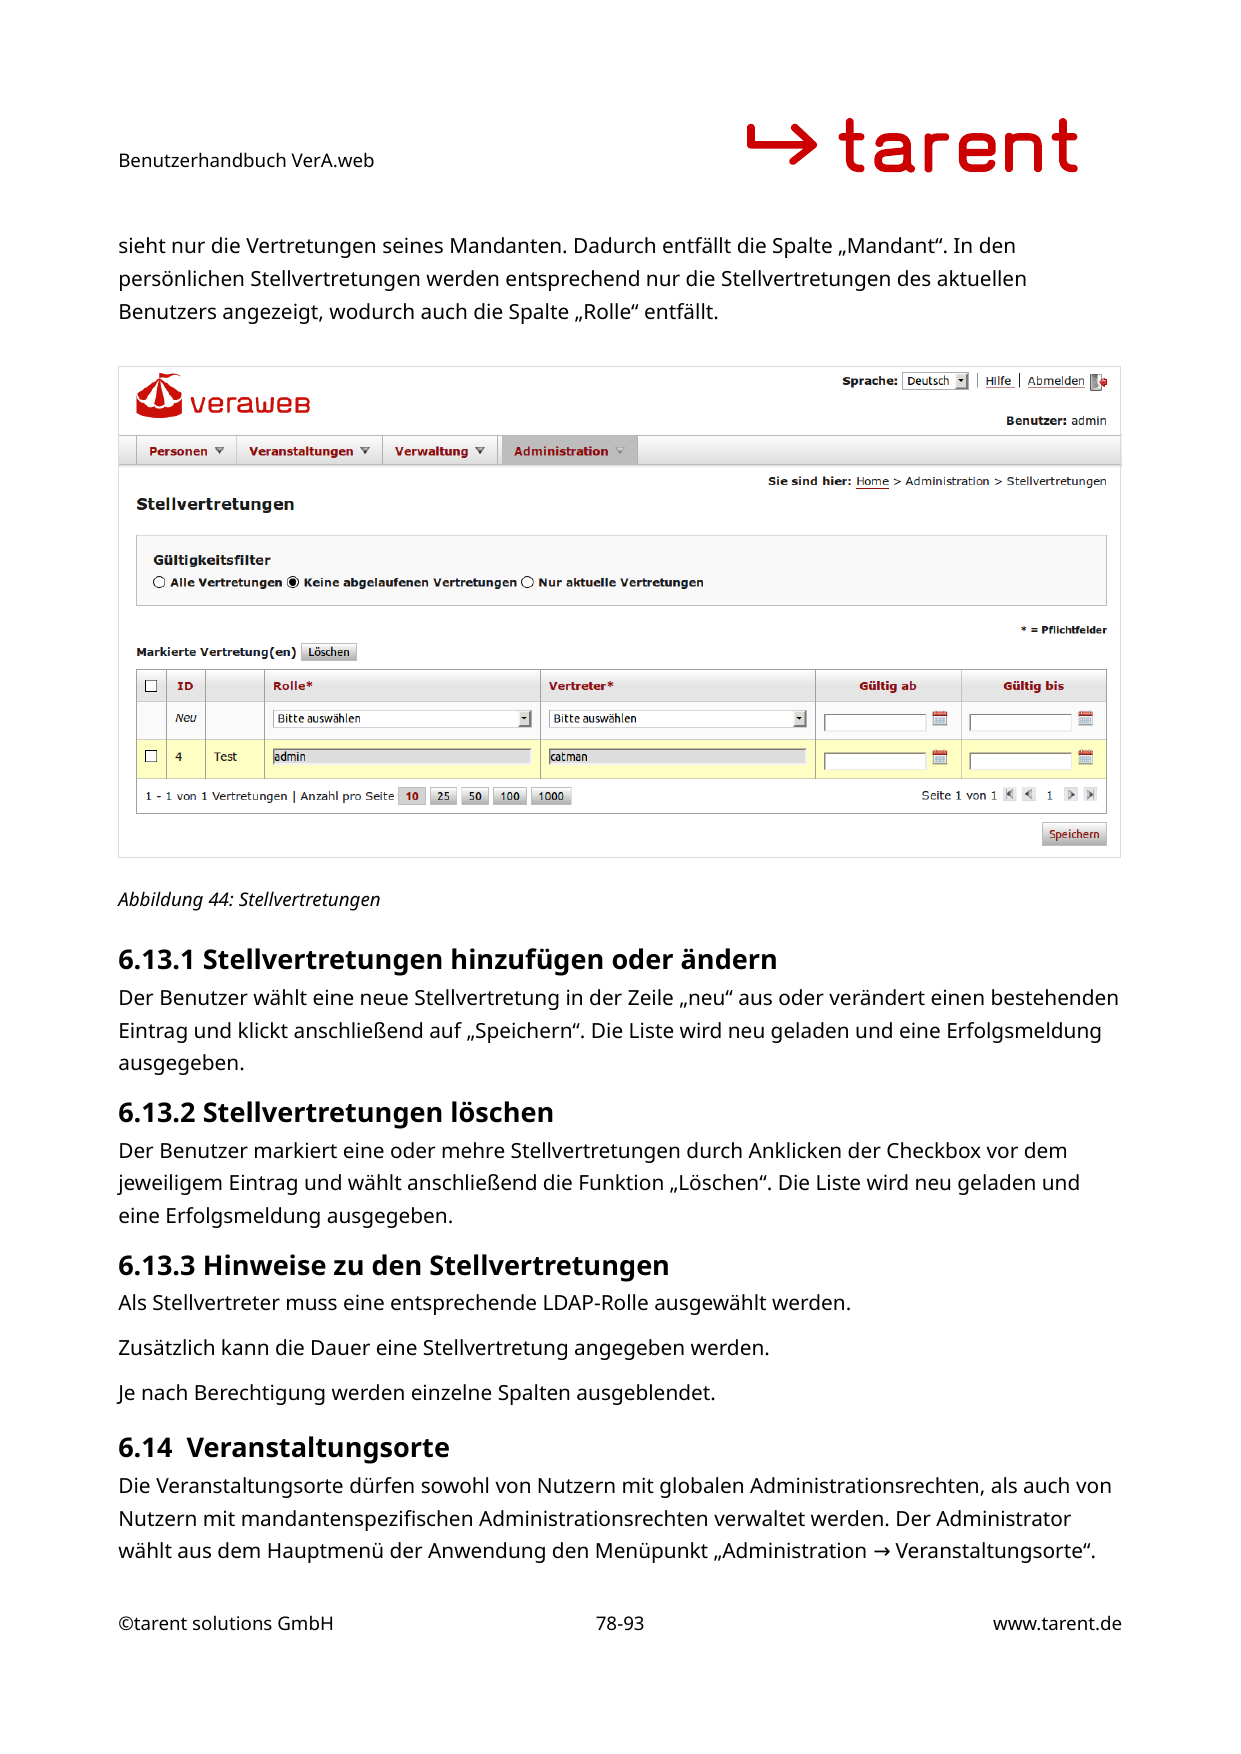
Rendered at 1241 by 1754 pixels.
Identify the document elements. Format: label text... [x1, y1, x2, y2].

text Die Veranstaltungsorte dürfen sowohl von Nutzern mit globalen Administrationsrechten, als auch von Nutzern mit mandantenspezifischen Administrationsrechten verwaltet werden. Der Administrator wählt aus dem Hauptmenü der Anwendung den Menüpunkt „Administration → Veranstaltungsorte“. [118, 1471, 1122, 1565]
subtitle [118, 342, 1122, 366]
subtitle Hinweise zu den Stellvertretungen [118, 1246, 1122, 1283]
subtitle Stellvertretungen hinzufügen oder ändern [118, 912, 1122, 978]
subtitle Stellvertretungen löschen [118, 1093, 1122, 1130]
text Je nach Berechtigung werden einzelne Spalten ausgeblendet. [118, 1378, 1122, 1407]
text Der Benutzer markiert eine oder mehre Stellvertretungen durch Anklicken der Checkbox vor dem jeweiligem Eintrag und wählt anschließend die Funktion „Löschen“. Die Liste wird neu geladen und eine Erfolgsmeldung ausgegeben. [118, 1136, 1122, 1229]
text Zusätzlich kann die Dauer eine Stellvertretung angegeben werden. [118, 1333, 1122, 1362]
text Der Benutzer wählt eine neue Stellvertretung in der Zeile „neu“ aus oder verändert einen bestehenden Eintrag und klickt anschließend auf „Speichern“. Die Liste wird neu geladen und eine Erfolgsmeldung ausgegeben. [118, 983, 1122, 1077]
text Als Stellvertreter muss eine entsprechende LDAP-Rolle ausgewählt werden. [118, 1288, 1122, 1317]
text sieht nur die Vertretungen seines Mandanten. Dadurch entfällt die Spalte „Mandant“. In den persönlichen Stellvertretungen werden entsprechend nur die Stellvertretungen des aktuellen Benutzers angezeigt, wodurch auch die Spalte „Rolle“ entfällt. [118, 232, 1122, 325]
subtitle Veranstaltungsorte [118, 1429, 1122, 1466]
picture [118, 366, 1122, 859]
text Abbildung 44: Stellvertretungen [118, 859, 1122, 912]
